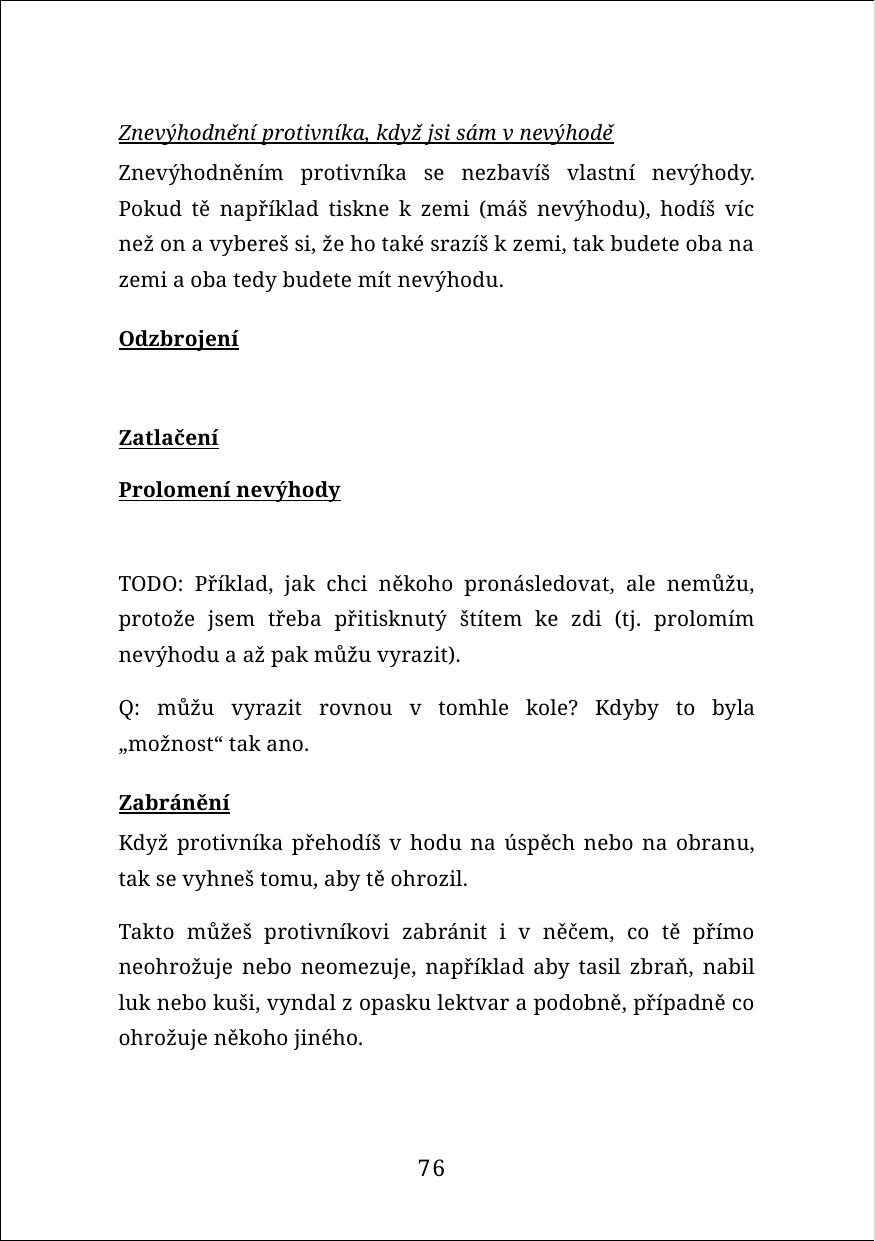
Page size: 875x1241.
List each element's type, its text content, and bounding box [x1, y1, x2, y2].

subtitle Znevýhodnění protivníka, když jsi sám v nevýhodě [118, 118, 756, 147]
text Takto můžeš protivníkovi zabránit i v něčem, co tě přímo neohrožuje nebo neomezuje, například aby tasil zbraň, nabil luk nebo kuši, vyndal z opasku lektvar a podobně, případně co ohrožuje někoho jiného. [118, 917, 756, 1052]
subtitle Prolomení nevýhody [118, 476, 756, 504]
text Když protivníka přehodíš v hodu na úspěch nebo na obranu, tak se vyhneš tomu, aby tě ohrozil. [118, 828, 756, 892]
subtitle Zabránění [118, 788, 756, 816]
subtitle Odzbrojení [118, 324, 756, 353]
subtitle Zatlačení [118, 423, 756, 452]
text TODO: Příklad, jak chci někoho pronásledovat, ale nemůžu, protože jsem třeba přitisknutý štítem ke zdi (tj. prolomím nevýhodu a až pak můžu vyrazit). [118, 569, 756, 668]
text Znevýhodněním protivníka se nezbavíš vlastní nevýhody. Pokud tě například tiskne k zemi (máš nevýhodu), hodíš víc než on a vybereš si, že ho také srazíš k zemi, tak budete oba na zemi a oba tedy budete mít nevýhodu. [118, 158, 756, 293]
text Q: můžu vyrazit rovnou v tomhle kole? Kdyby to byla „možnost“ tak ano. [118, 693, 756, 757]
